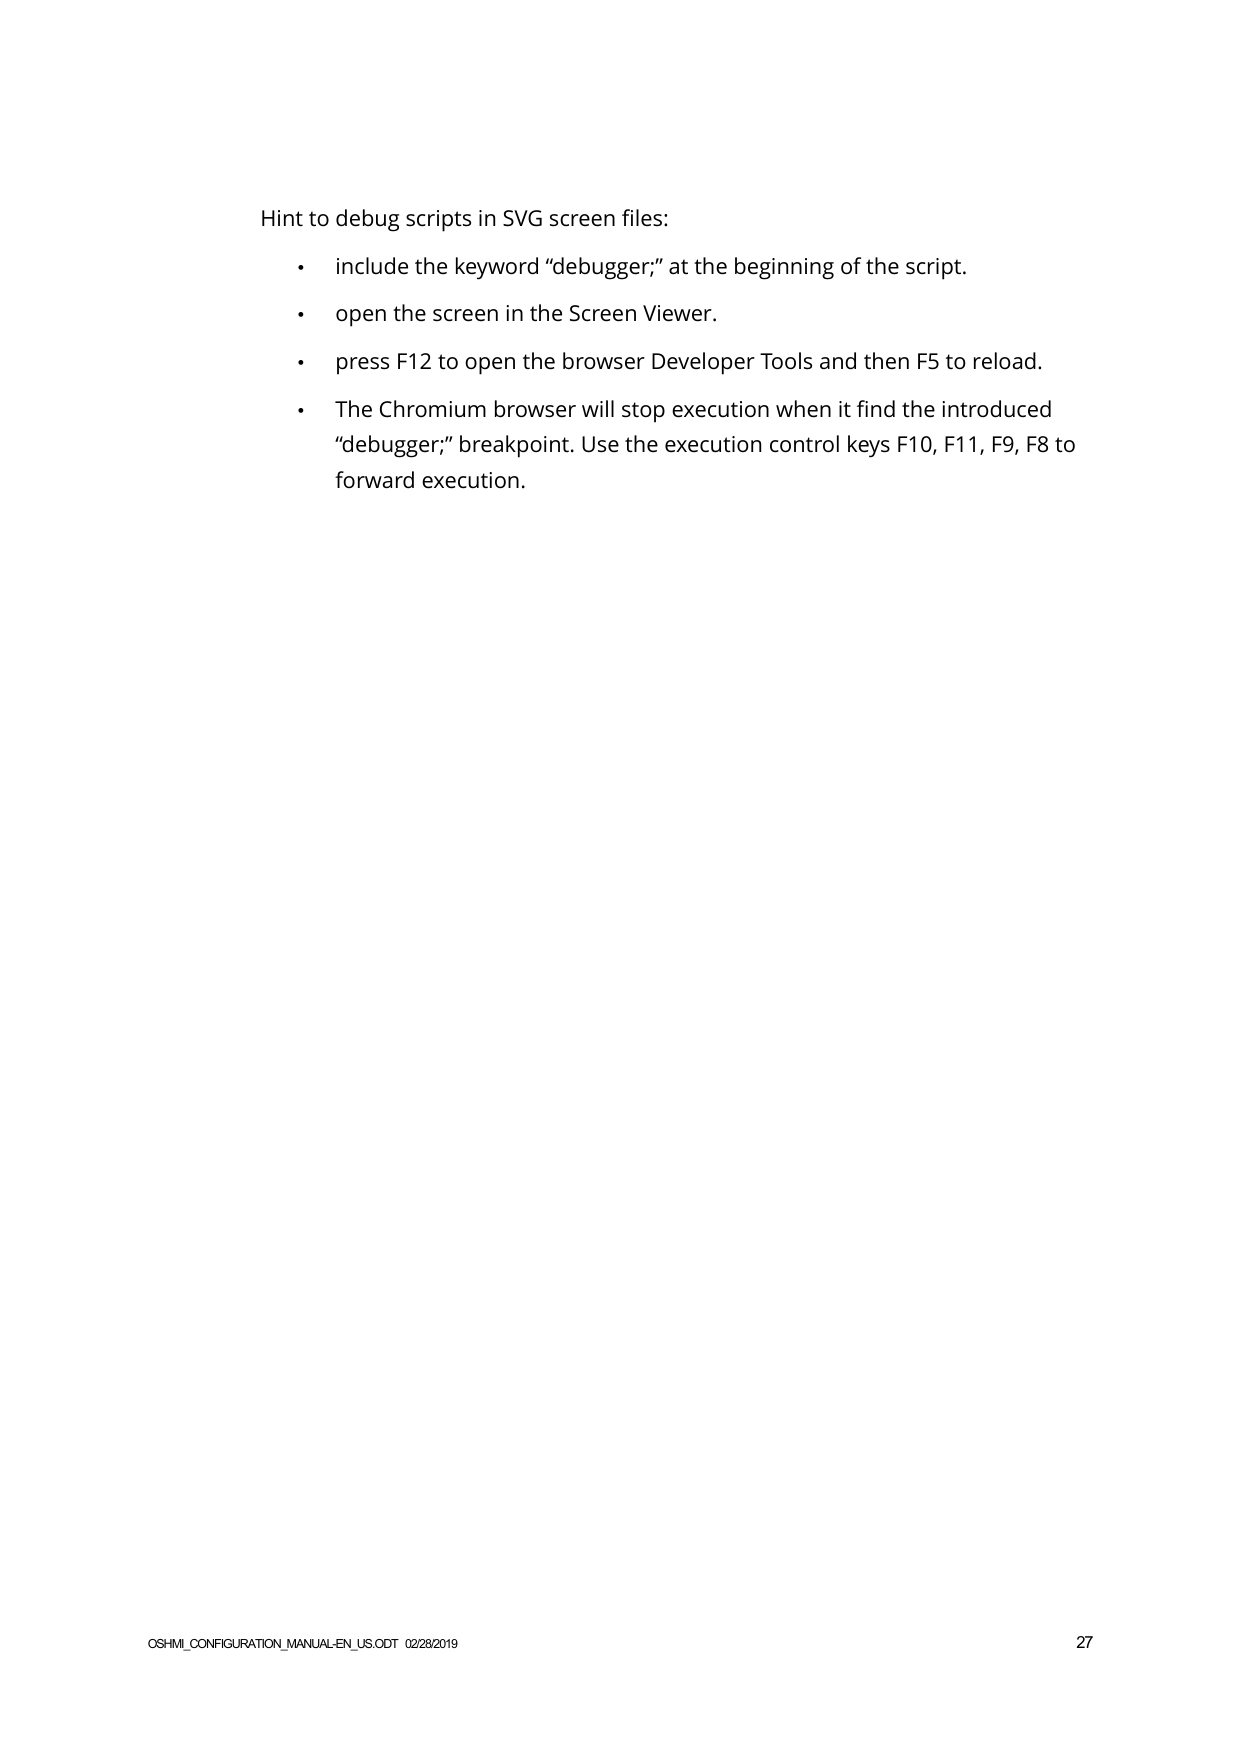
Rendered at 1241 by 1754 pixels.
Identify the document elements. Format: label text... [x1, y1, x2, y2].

list press F12 to open the browser Developer Tools and then F5 to reload. [298, 346, 1093, 376]
list The Chromium browser will stop execution when it find the introduced “debugger;” breakpoint. Use the execution control keys F10, F11, F9, F8 to forward execution. [298, 394, 1093, 495]
list open the screen in the Screen Viewer. [298, 298, 1093, 328]
text Hint to debug scripts in SVG screen files: [260, 203, 1093, 233]
list include the keyword “debugger;” at the beginning of the script. [298, 251, 1093, 280]
